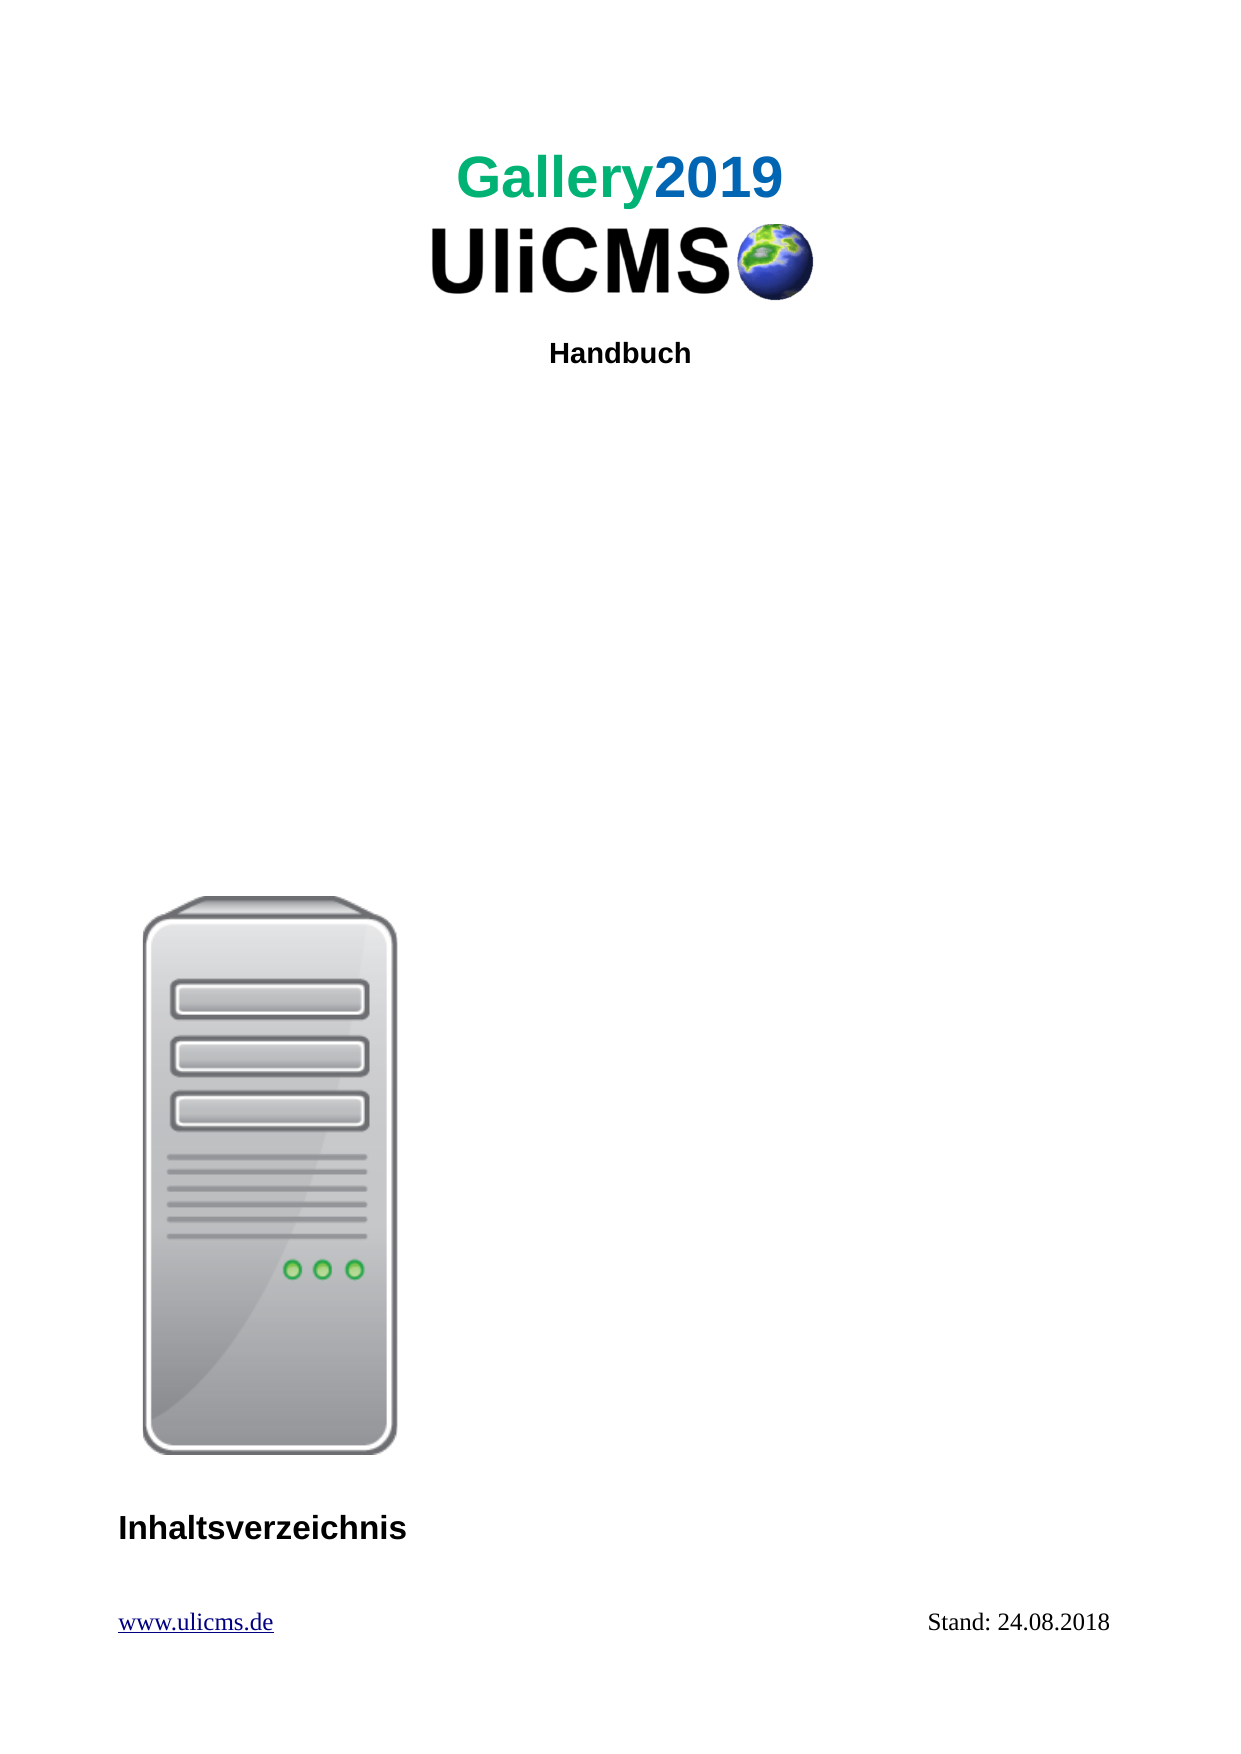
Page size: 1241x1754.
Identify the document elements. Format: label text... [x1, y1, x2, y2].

subtitle Handbuch [118, 303, 1122, 370]
subtitle Gallery2019 [118, 143, 1122, 210]
picture [426, 222, 814, 303]
picture [142, 896, 398, 1455]
subtitle Inhaltsverzeichnis [118, 1508, 1122, 1546]
